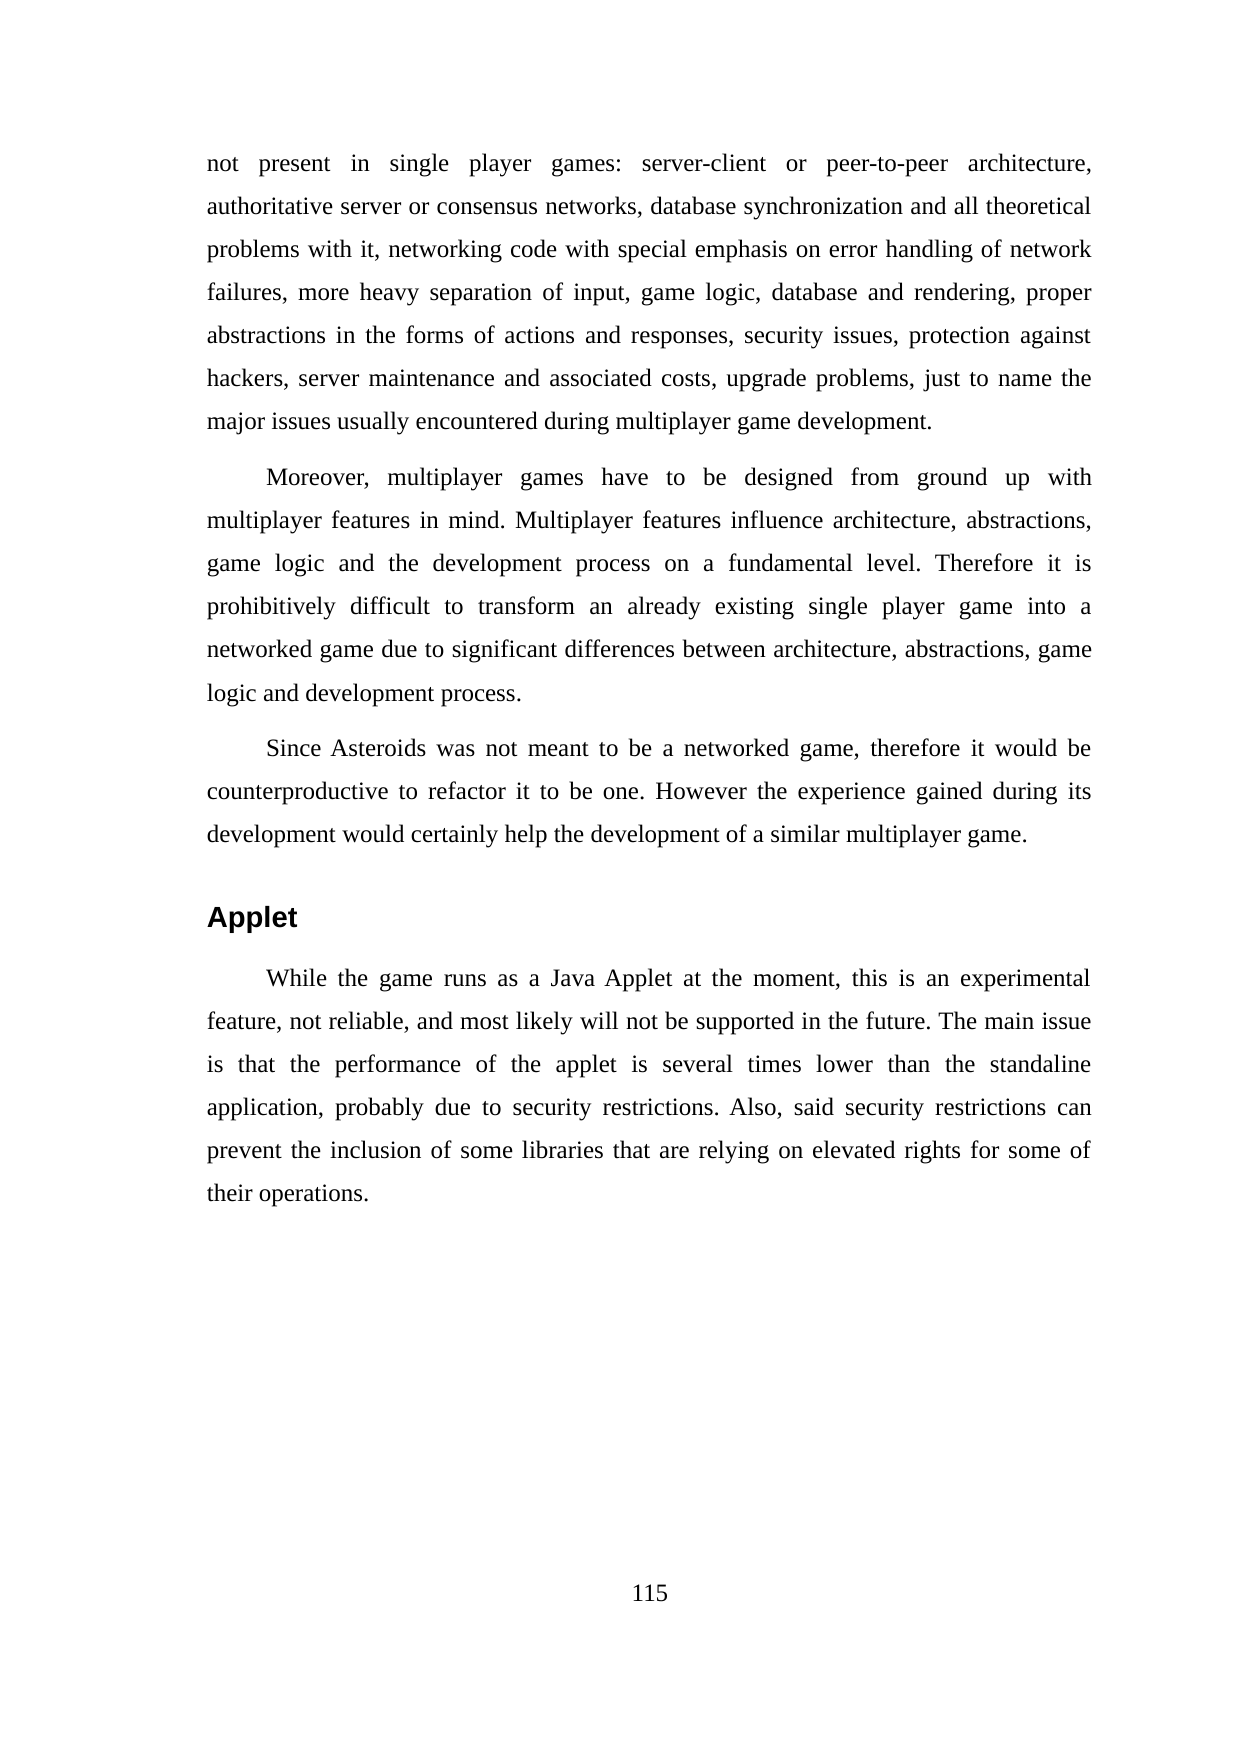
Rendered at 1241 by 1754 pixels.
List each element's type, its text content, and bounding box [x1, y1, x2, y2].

text Moreover, multiplayer games have to be designed from ground up with multiplayer features in mind. Multiplayer features influence architecture, abstractions, game logic and the development process on a fundamental level. Therefore it is prohibitively difficult to transform an already existing single player game into a networked game due to significant differences between architecture, abstractions, game logic and development process. [207, 462, 1093, 706]
subtitle Applet [207, 900, 1093, 934]
text not present in single player games: server-client or peer-to-peer architecture, authoritative server or consensus networks, database synchronization and all theoretical problems with it, networking code with special emphasis on error handling of network failures, more heavy separation of input, game logic, database and rendering, proper abstractions in the forms of actions and responses, security issues, protection against hackers, server maintenance and associated costs, upgrade problems, just to name the major issues usually encountered during multiplayer game development. [207, 148, 1093, 435]
text While the game runs as a Java Applet at the moment, this is an experimental feature, not reliable, and most likely will not be supported in the future. The main issue is that the performance of the applet is several times lower than the standaline application, probably due to security restrictions. Also, said security restrictions can prevent the inclusion of some libraries that are relying on elevated rights for some of their operations. [207, 963, 1093, 1207]
text Since Asteroids was not meant to be a networked game, therefore it would be counterproductive to refactor it to be one. However the experience gained during its development would certainly help the development of a similar multiplayer game. [207, 733, 1093, 848]
